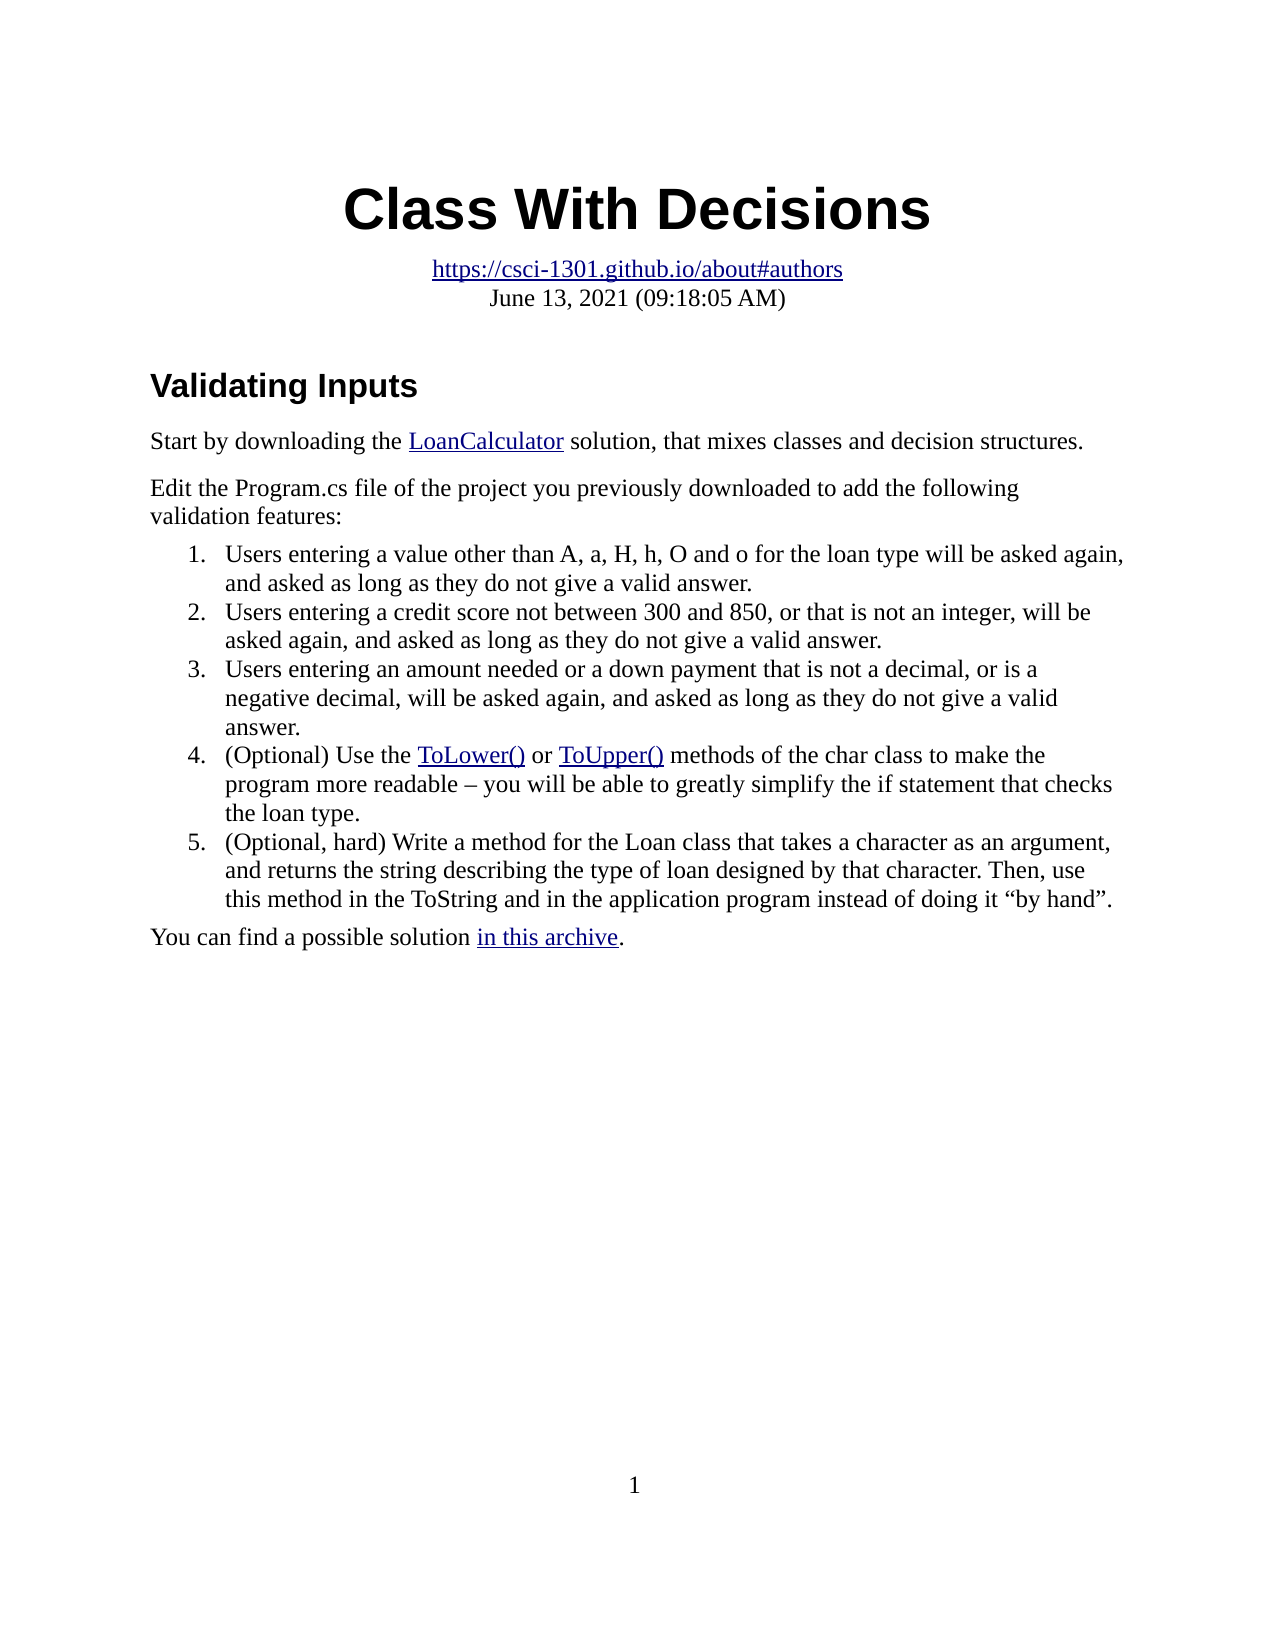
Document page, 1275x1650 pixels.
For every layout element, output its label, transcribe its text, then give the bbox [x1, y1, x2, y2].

list Users entering a credit score not between 300 and 850, or that is not an integer, will be asked again, and asked as long as they do not give a valid answer. [187, 597, 1125, 654]
list (Optional) Use the ToLower() or ToUpper() methods of the char class to make the program more readable – you will be able to greatly simplify the if statement that checks the loan type. [187, 740, 1125, 827]
text June 13, 2021 (09:18:05 AM) [150, 283, 1125, 312]
subtitle Validating Inputs [150, 366, 1125, 404]
title Class With Decisions [150, 175, 1125, 242]
list Users entering a value other than A, a, H, h, O and o for the loan type will be asked again, and asked as long as they do not give a valid answer. [187, 539, 1125, 597]
list (Optional, hard) Write a method for the Loan class that takes a character as an argument, and returns the string describing the type of loan designed by that character. Then, use this method in the ToString and in the application program instead of doing it “by hand”. [187, 827, 1125, 913]
text https://csci-1301.github.io/about#authors [150, 254, 1125, 283]
list Users entering an amount needed or a down payment that is not a decimal, or is a negative decimal, will be asked again, and asked as long as they do not give a valid answer. [187, 654, 1125, 740]
text Edit the Program.cs file of the project you previously downloaded to add the following validation features: [150, 473, 1125, 530]
text You can find a possible solution in this archive. [150, 922, 1125, 951]
text Start by downloading the LoanCalculator solution, that mixes classes and decision structures. [150, 426, 1125, 455]
